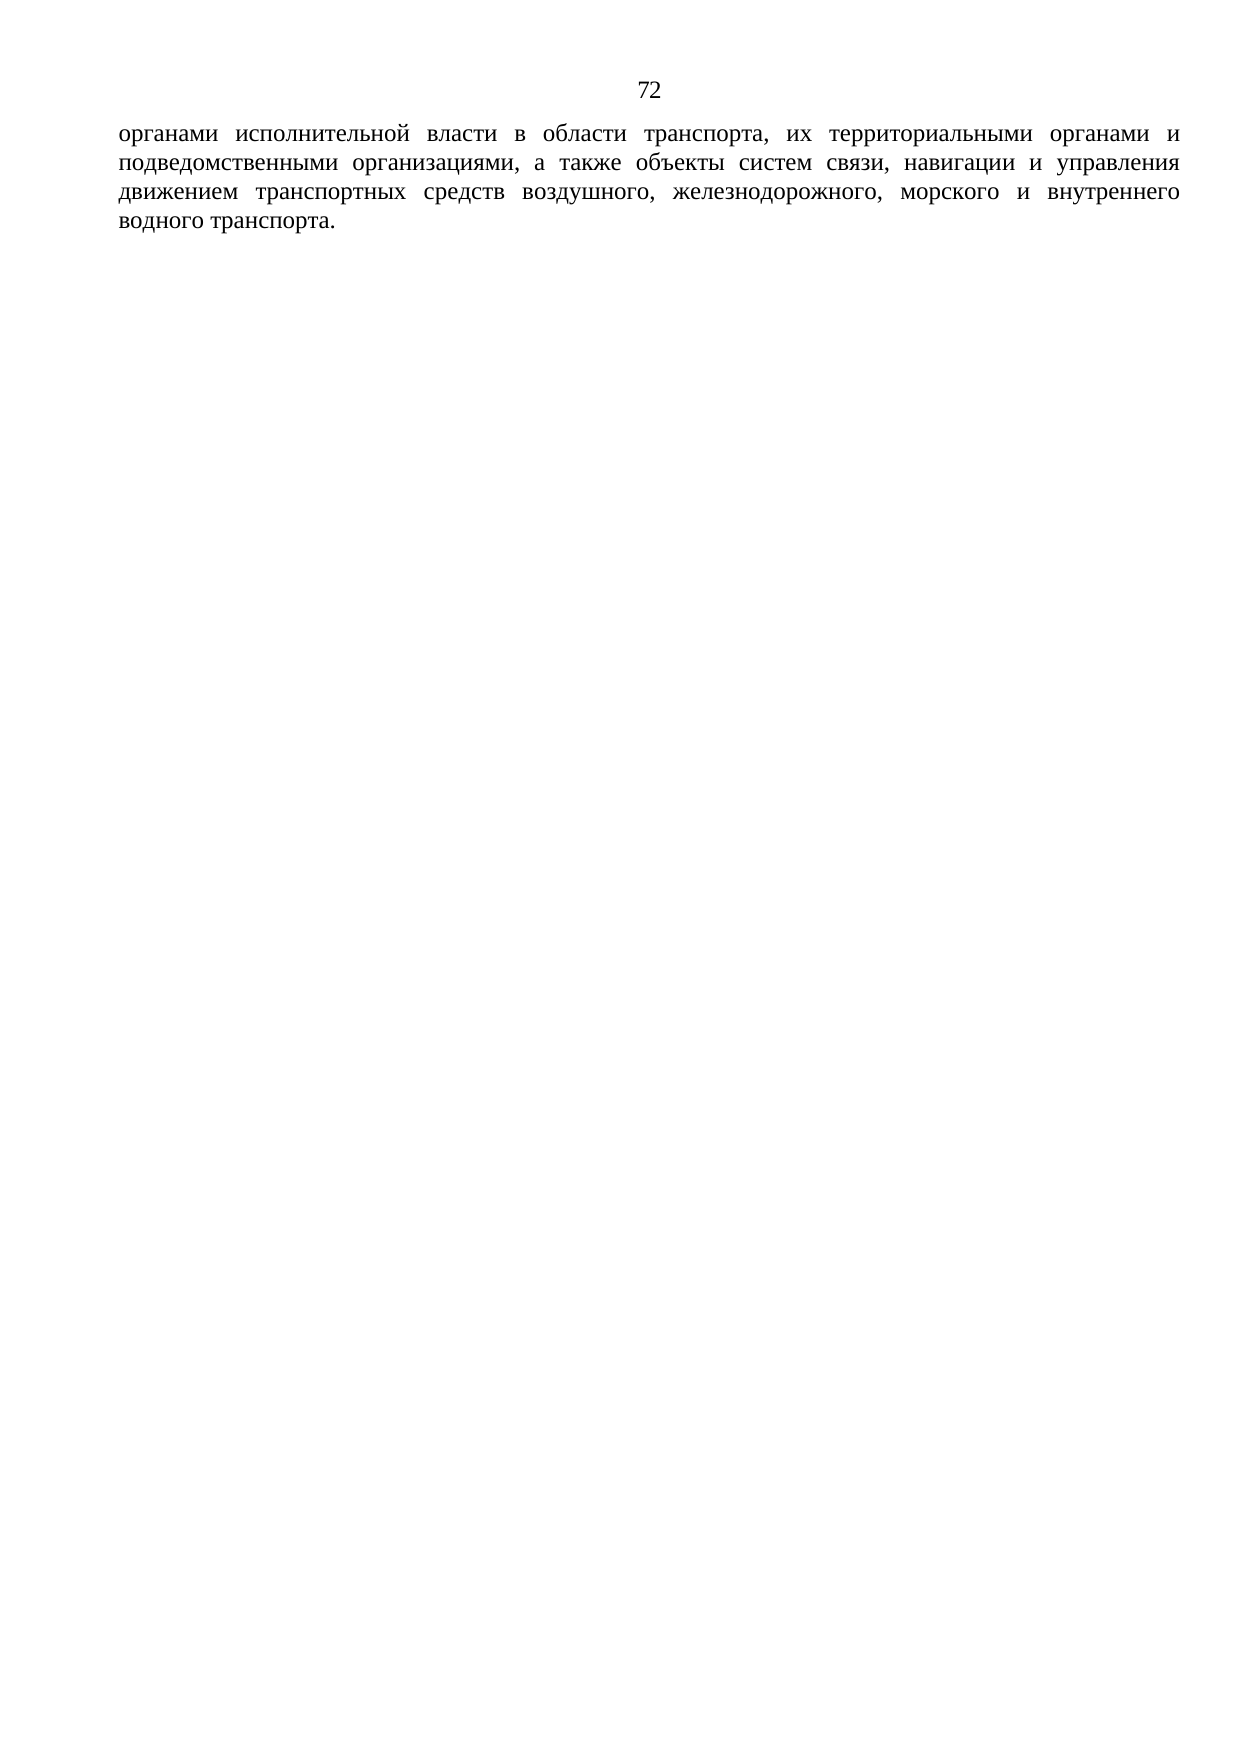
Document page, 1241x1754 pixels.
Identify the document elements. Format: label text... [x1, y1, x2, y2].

text органами исполнительной власти в области транспорта, их территориальными органами и подведомственными организациями, а также объекты систем связи, навигации и управления движением транспортных средств воздушного, железнодорожного, морского и внутреннего водного транспорта. [118, 118, 1181, 233]
